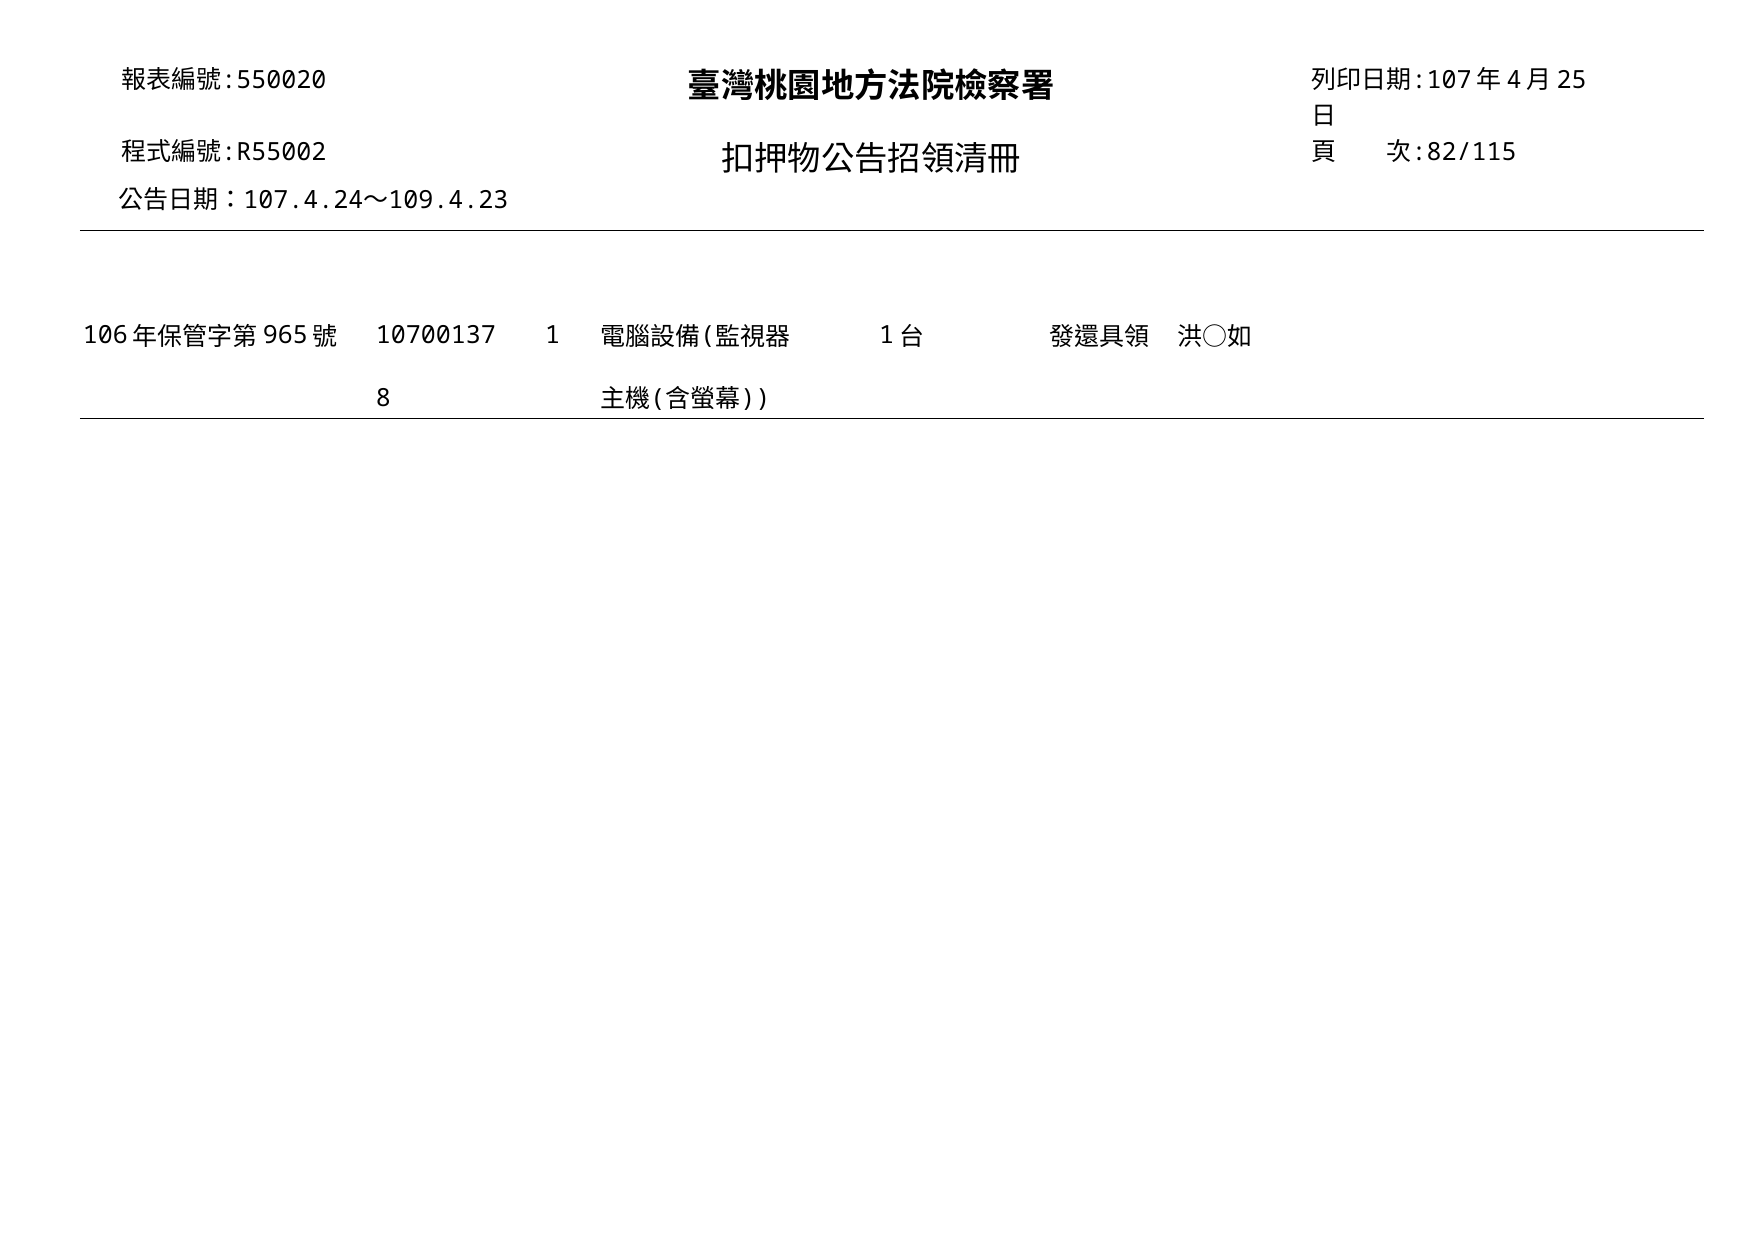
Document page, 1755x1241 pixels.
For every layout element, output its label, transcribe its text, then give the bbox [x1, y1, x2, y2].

table_cell [1317, 231, 1575, 417]
table_cell 1台 [808, 231, 927, 417]
table_cell 發還具領 [1046, 231, 1175, 417]
table_cell 電腦設備(監視器主機(含螢幕)) [597, 231, 807, 417]
table_cell [1575, 231, 1704, 417]
table_cell [927, 231, 1046, 417]
table_cell 1 [507, 231, 597, 417]
table_cell 106年保管字第965號 [80, 231, 373, 417]
table_cell 107001378 [373, 231, 507, 417]
table_cell 洪○如 [1175, 231, 1317, 417]
